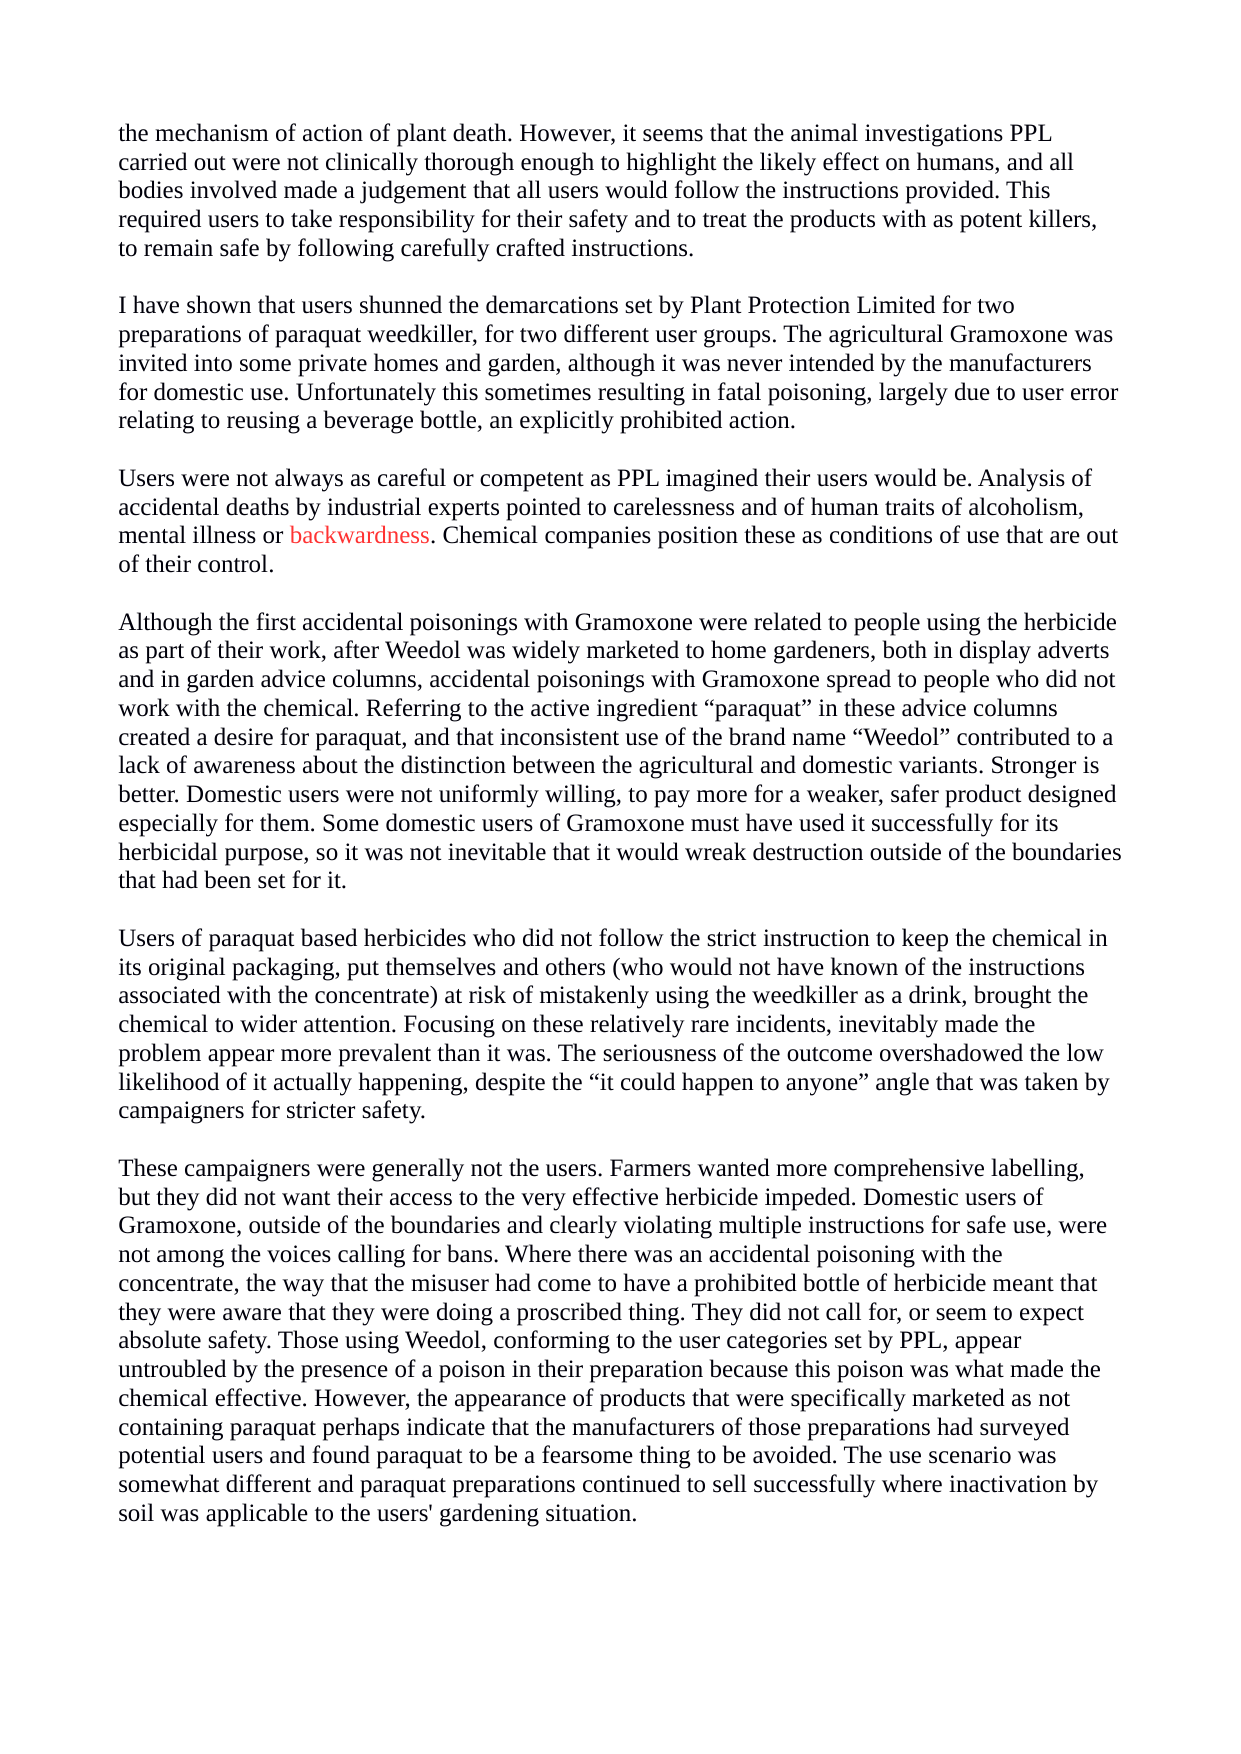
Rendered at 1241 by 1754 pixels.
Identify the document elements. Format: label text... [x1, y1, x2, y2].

text the mechanism of action of plant death. However, it seems that the animal investigations PPL carried out were not clinically thorough enough to highlight the likely effect on humans, and all bodies involved made a judgement that all users would follow the instructions provided. This required users to take responsibility for their safety and to treat the products with as potent killers, to remain safe by following carefully crafted instructions. [118, 118, 1122, 262]
text Users of paraquat based herbicides who did not follow the strict instruction to keep the chemical in its original packaging, put themselves and others (who would not have known of the instructions associated with the concentrate) at risk of mistakenly using the weedkiller as a drink, brought the chemical to wider attention. Focusing on these relatively rare incidents, inevitably made the problem appear more prevalent than it was. The seriousness of the outcome overshadowed the low likelihood of it actually happening, despite the “it could happen to anyone” angle that was taken by campaigners for stricter safety. [118, 923, 1122, 1124]
text Although the first accidental poisonings with Gramoxone were related to people using the herbicide as part of their work, after Weedol was widely marketed to home gardeners, both in display adverts and in garden advice columns, accidental poisonings with Gramoxone spread to people who did not work with the chemical. Referring to the active ingredient “paraquat” in these advice columns created a desire for paraquat, and that inconsistent use of the brand name “Weedol” contributed to a lack of awareness about the distinction between the agricultural and domestic variants. Stronger is better. Domestic users were not uniformly willing, to pay more for a weaker, safer product designed especially for them. Some domestic users of Gramoxone must have used it successfully for its herbicidal purpose, so it was not inevitable that it would wreak destruction outside of the boundaries that had been set for it. [118, 607, 1122, 894]
text I have shown that users shunned the demarcations set by Plant Protection Limited for two preparations of paraquat weedkiller, for two different user groups. The agricultural Gramoxone was invited into some private homes and garden, although it was never intended by the manufacturers for domestic use. Unfortunately this sometimes resulting in fatal poisoning, largely due to user error relating to reusing a beverage bottle, an explicitly prohibited action. [118, 291, 1122, 434]
text Users were not always as careful or competent as PPL imagined their users would be. Analysis of accidental deaths by industrial experts pointed to carelessness and of human traits of alcoholism, mental illness or backwardness. Chemical companies position these as conditions of use that are out of their control. [118, 463, 1122, 578]
text These campaigners were generally not the users. Farmers wanted more comprehensive labelling, but they did not want their access to the very effective herbicide impeded. Domestic users of Gramoxone, outside of the boundaries and clearly violating multiple instructions for safe use, were not among the voices calling for bans. Where there was an accidental poisoning with the concentrate, the way that the misuser had come to have a prohibited bottle of herbicide meant that they were aware that they were doing a proscribed thing. They did not call for, or seem to expect absolute safety. Those using Weedol, conforming to the user categories set by PPL, appear untroubled by the presence of a poison in their preparation because this poison was what made the chemical effective. However, the appearance of products that were specifically marketed as not containing paraquat perhaps indicate that the manufacturers of those preparations had surveyed potential users and found paraquat to be a fearsome thing to be avoided. The use scenario was somewhat different and paraquat preparations continued to sell successfully where inactivation by soil was applicable to the users' gardening situation. [118, 1153, 1122, 1527]
